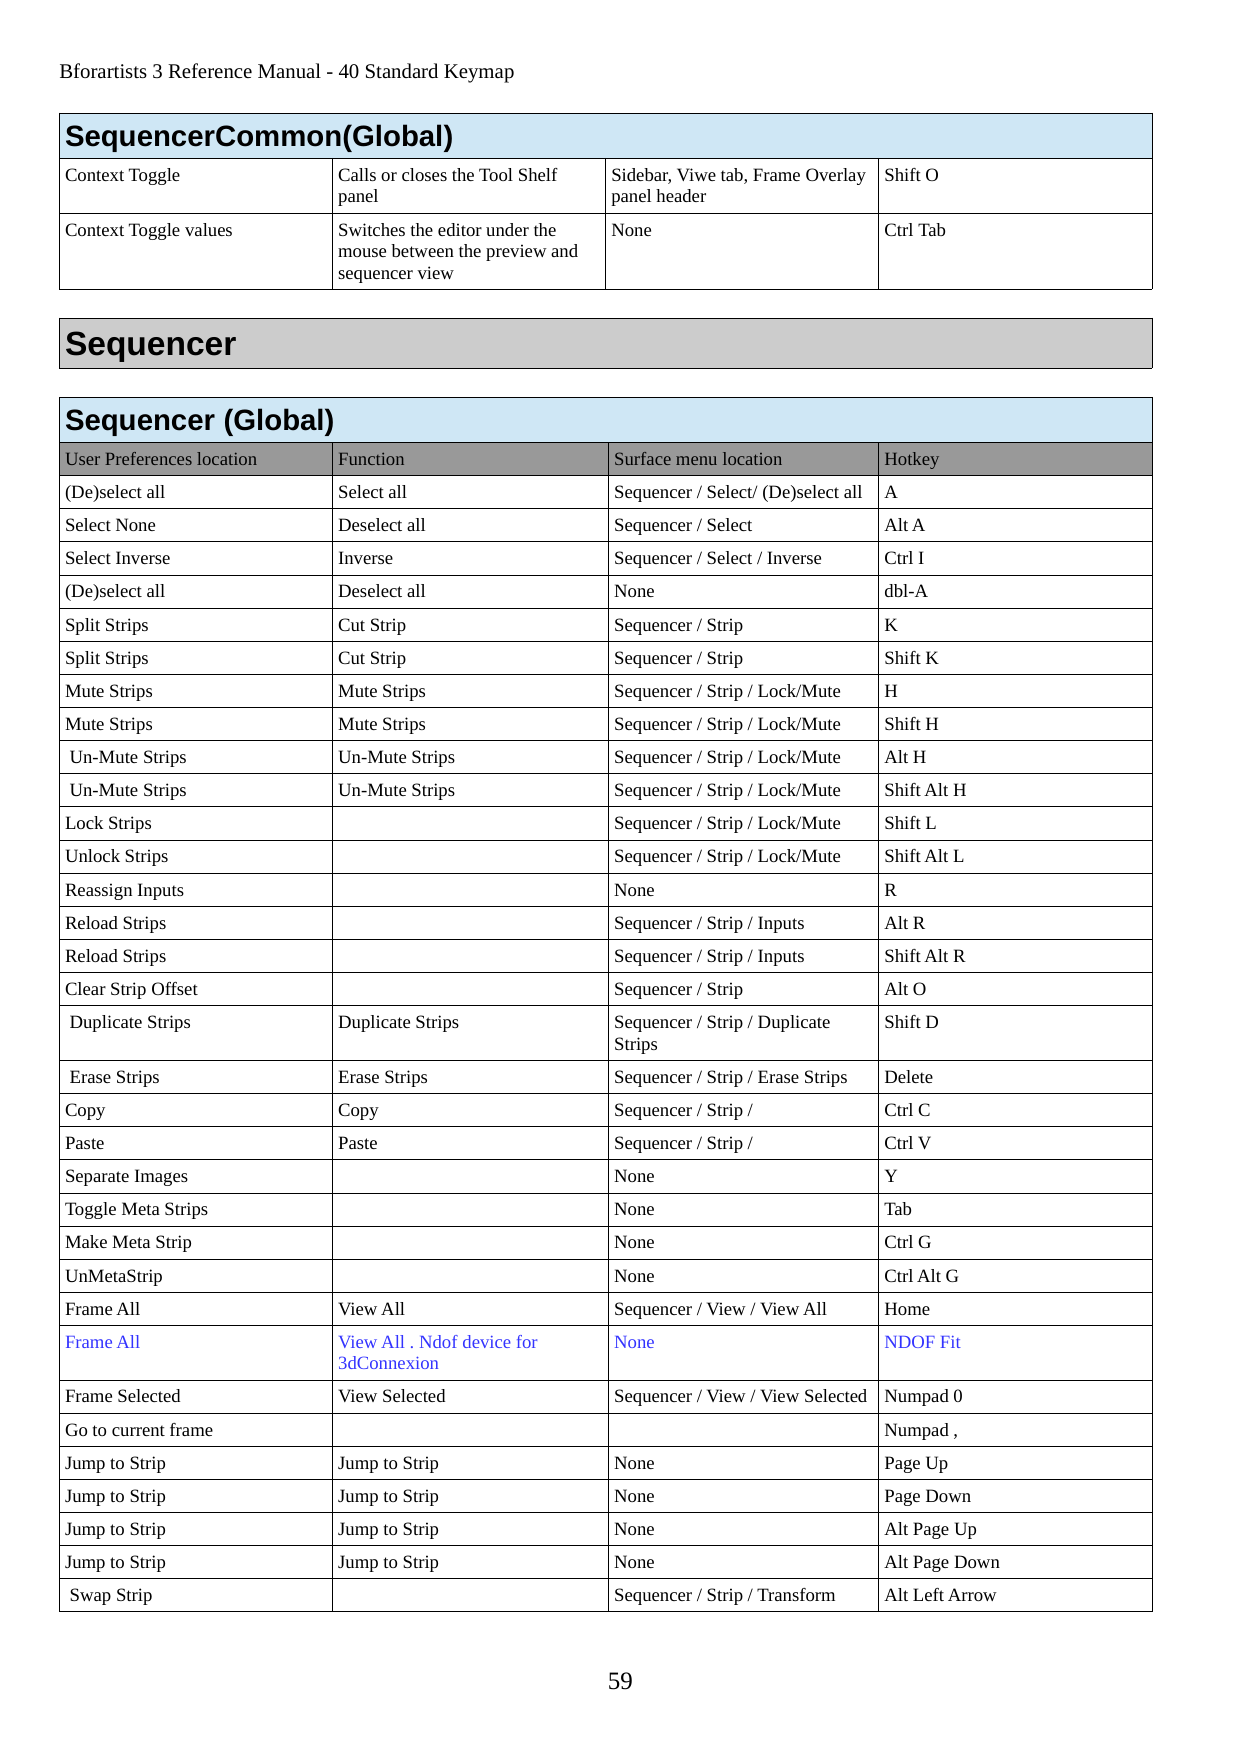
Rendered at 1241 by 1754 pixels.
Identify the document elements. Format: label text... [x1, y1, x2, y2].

table_cell Context Toggle values [60, 214, 332, 289]
table_cell Ctrl V [879, 1127, 1152, 1159]
table_cell None [609, 1447, 878, 1479]
table_header Sequencer (Global) [60, 398, 1152, 442]
table_cell [333, 841, 608, 873]
table_cell Jump to Strip [60, 1513, 332, 1545]
table_cell Sequencer / Strip / Erase Strips [609, 1061, 878, 1093]
table_cell Sequencer / Strip / Lock/Mute [609, 841, 878, 873]
table_cell Alt R [879, 907, 1152, 939]
table_cell Paste [333, 1127, 608, 1159]
table_cell Clear Strip Offset [60, 973, 332, 1005]
table_cell Sequencer / Strip / Inputs [609, 940, 878, 972]
table_cell Frame Selected [60, 1381, 332, 1413]
table_cell Sequencer / View / View All [609, 1293, 878, 1325]
table_cell Alt Left Arrow [879, 1579, 1152, 1611]
table_cell Un-Mute Strips [333, 741, 608, 773]
table_cell [333, 1260, 608, 1292]
table_cell Mute Strips [333, 675, 608, 707]
table_cell Copy [333, 1094, 608, 1126]
table_cell None [606, 214, 878, 289]
table_cell User Preferences location [60, 443, 332, 475]
table_cell Duplicate Strips [60, 1006, 332, 1060]
table_cell Sequencer / Select / Inverse [609, 542, 878, 574]
table_cell Sequencer / Strip / Inputs [609, 907, 878, 939]
table_cell Paste [60, 1127, 332, 1159]
table_cell Mute Strips [60, 675, 332, 707]
table_cell Shift L [879, 807, 1152, 839]
table_cell Hotkey [879, 443, 1152, 475]
table_cell Home [879, 1293, 1152, 1325]
table_cell Select None [60, 509, 332, 541]
table_cell None [609, 576, 878, 608]
table_cell Cut Strip [333, 642, 608, 674]
table_cell [333, 1194, 608, 1226]
table_cell Erase Strips [60, 1061, 332, 1093]
table_cell NDOF Fit [879, 1326, 1152, 1379]
table_cell Separate Images [60, 1160, 332, 1192]
table_cell Ctrl C [879, 1094, 1152, 1126]
table_cell None [609, 1260, 878, 1292]
table_cell Shift H [879, 708, 1152, 740]
table_cell Sequencer / Strip / Lock/Mute [609, 708, 878, 740]
table_cell Sequencer / Select [609, 509, 878, 541]
table_cell Inverse [333, 542, 608, 574]
table_cell Shift D [879, 1006, 1152, 1060]
table_cell K [879, 609, 1152, 641]
table_cell Unlock Strips [60, 841, 332, 873]
table_cell [333, 907, 608, 939]
table_cell Un-Mute Strips [60, 741, 332, 773]
table_cell Toggle Meta Strips [60, 1194, 332, 1226]
table_cell Numpad 0 [879, 1381, 1152, 1413]
table_cell None [609, 1160, 878, 1192]
table_cell [609, 1414, 878, 1446]
table_cell Sequencer / Strip / Lock/Mute [609, 774, 878, 806]
table_cell None [609, 1326, 878, 1379]
table_cell Jump to Strip [60, 1480, 332, 1512]
table_cell None [609, 874, 878, 906]
table_cell Mute Strips [60, 708, 332, 740]
table_cell Jump to Strip [60, 1546, 332, 1578]
table_cell Jump to Strip [60, 1447, 332, 1479]
table_cell A [879, 476, 1152, 508]
table_cell Sequencer / Strip / [609, 1094, 878, 1126]
table_cell dbl-A [879, 576, 1152, 608]
table_cell Sequencer / Strip [609, 609, 878, 641]
table_cell Erase Strips [333, 1061, 608, 1093]
table_cell Calls or closes the Tool Shelf panel [333, 159, 605, 213]
table_cell Shift K [879, 642, 1152, 674]
table_cell Sidebar, Viwe tab, Frame Overlay panel header [606, 159, 878, 213]
table_cell Jump to Strip [333, 1480, 608, 1512]
table_cell Sequencer / Strip / [609, 1127, 878, 1159]
table_cell Sequencer / View / View Selected [609, 1381, 878, 1413]
table_cell Frame All [60, 1293, 332, 1325]
table_cell (De)select all [60, 476, 332, 508]
table_cell Alt H [879, 741, 1152, 773]
table_cell Sequencer / Strip / Lock/Mute [609, 807, 878, 839]
table_cell Make Meta Strip [60, 1227, 332, 1259]
table_cell None [609, 1513, 878, 1545]
table_cell Tab [879, 1194, 1152, 1226]
table_cell Swap Strip [60, 1579, 332, 1611]
table_cell Shift Alt H [879, 774, 1152, 806]
table_cell Deselect all [333, 576, 608, 608]
table_cell Alt A [879, 509, 1152, 541]
table_cell Jump to Strip [333, 1513, 608, 1545]
table_cell R [879, 874, 1152, 906]
table_cell Deselect all [333, 509, 608, 541]
table_cell Alt Page Down [879, 1546, 1152, 1578]
table_cell Sequencer / Select/ (De)select all [609, 476, 878, 508]
table_cell Reload Strips [60, 907, 332, 939]
table_cell Cut Strip [333, 609, 608, 641]
table_cell Un-Mute Strips [333, 774, 608, 806]
table_cell None [609, 1480, 878, 1512]
table_cell Un-Mute Strips [60, 774, 332, 806]
table_cell [333, 874, 608, 906]
table_cell Duplicate Strips [333, 1006, 608, 1060]
table_cell Page Down [879, 1480, 1152, 1512]
table_cell [333, 1414, 608, 1446]
table_cell Sequencer / Strip / Transform [609, 1579, 878, 1611]
table_cell Ctrl G [879, 1227, 1152, 1259]
table_cell Split Strips [60, 642, 332, 674]
table_cell Go to current frame [60, 1414, 332, 1446]
table_cell Mute Strips [333, 708, 608, 740]
table_cell [333, 1160, 608, 1192]
table_cell Switches the editor under the mouse between the preview and sequencer view [333, 214, 605, 289]
table_cell [333, 1227, 608, 1259]
table_cell Sequencer / Strip / Lock/Mute [609, 675, 878, 707]
table_cell Surface menu location [609, 443, 878, 475]
table_cell Split Strips [60, 609, 332, 641]
table_cell Sequencer / Strip [609, 642, 878, 674]
table_cell (De)select all [60, 576, 332, 608]
table_cell Delete [879, 1061, 1152, 1093]
table_cell Y [879, 1160, 1152, 1192]
table_cell Select Inverse [60, 542, 332, 574]
table_cell [333, 1579, 608, 1611]
table_cell [333, 973, 608, 1005]
table_cell UnMetaStrip [60, 1260, 332, 1292]
table_cell Shift Alt R [879, 940, 1152, 972]
table_cell [333, 807, 608, 839]
table_cell Numpad , [879, 1414, 1152, 1446]
table_cell Lock Strips [60, 807, 332, 839]
table_cell None [609, 1546, 878, 1578]
table_cell Reassign Inputs [60, 874, 332, 906]
table_cell H [879, 675, 1152, 707]
table_cell Frame All [60, 1326, 332, 1379]
table_cell Ctrl Alt G [879, 1260, 1152, 1292]
table_cell View Selected [333, 1381, 608, 1413]
table_cell None [609, 1227, 878, 1259]
table_cell Sequencer / Strip / Lock/Mute [609, 741, 878, 773]
table_cell Select all [333, 476, 608, 508]
table_cell Jump to Strip [333, 1546, 608, 1578]
table_cell [333, 940, 608, 972]
table_cell Ctrl I [879, 542, 1152, 574]
table_header SequencerCommon(Global) [60, 114, 1152, 158]
table_cell None [609, 1194, 878, 1226]
table_cell Alt O [879, 973, 1152, 1005]
table_cell Alt Page Up [879, 1513, 1152, 1545]
table_cell View All [333, 1293, 608, 1325]
table_cell View All . Ndof device for 3dConnexion [333, 1326, 608, 1379]
table_cell Sequencer / Strip [609, 973, 878, 1005]
table_cell Page Up [879, 1447, 1152, 1479]
table_cell Function [333, 443, 608, 475]
table_cell Ctrl Tab [879, 214, 1152, 289]
table_header Sequencer [60, 319, 1152, 368]
table_cell Reload Strips [60, 940, 332, 972]
table_cell Context Toggle [60, 159, 332, 213]
table_cell Shift Alt L [879, 841, 1152, 873]
table_cell Copy [60, 1094, 332, 1126]
table_cell Jump to Strip [333, 1447, 608, 1479]
table_cell Sequencer / Strip / Duplicate Strips [609, 1006, 878, 1060]
table_cell Shift O [879, 159, 1152, 213]
